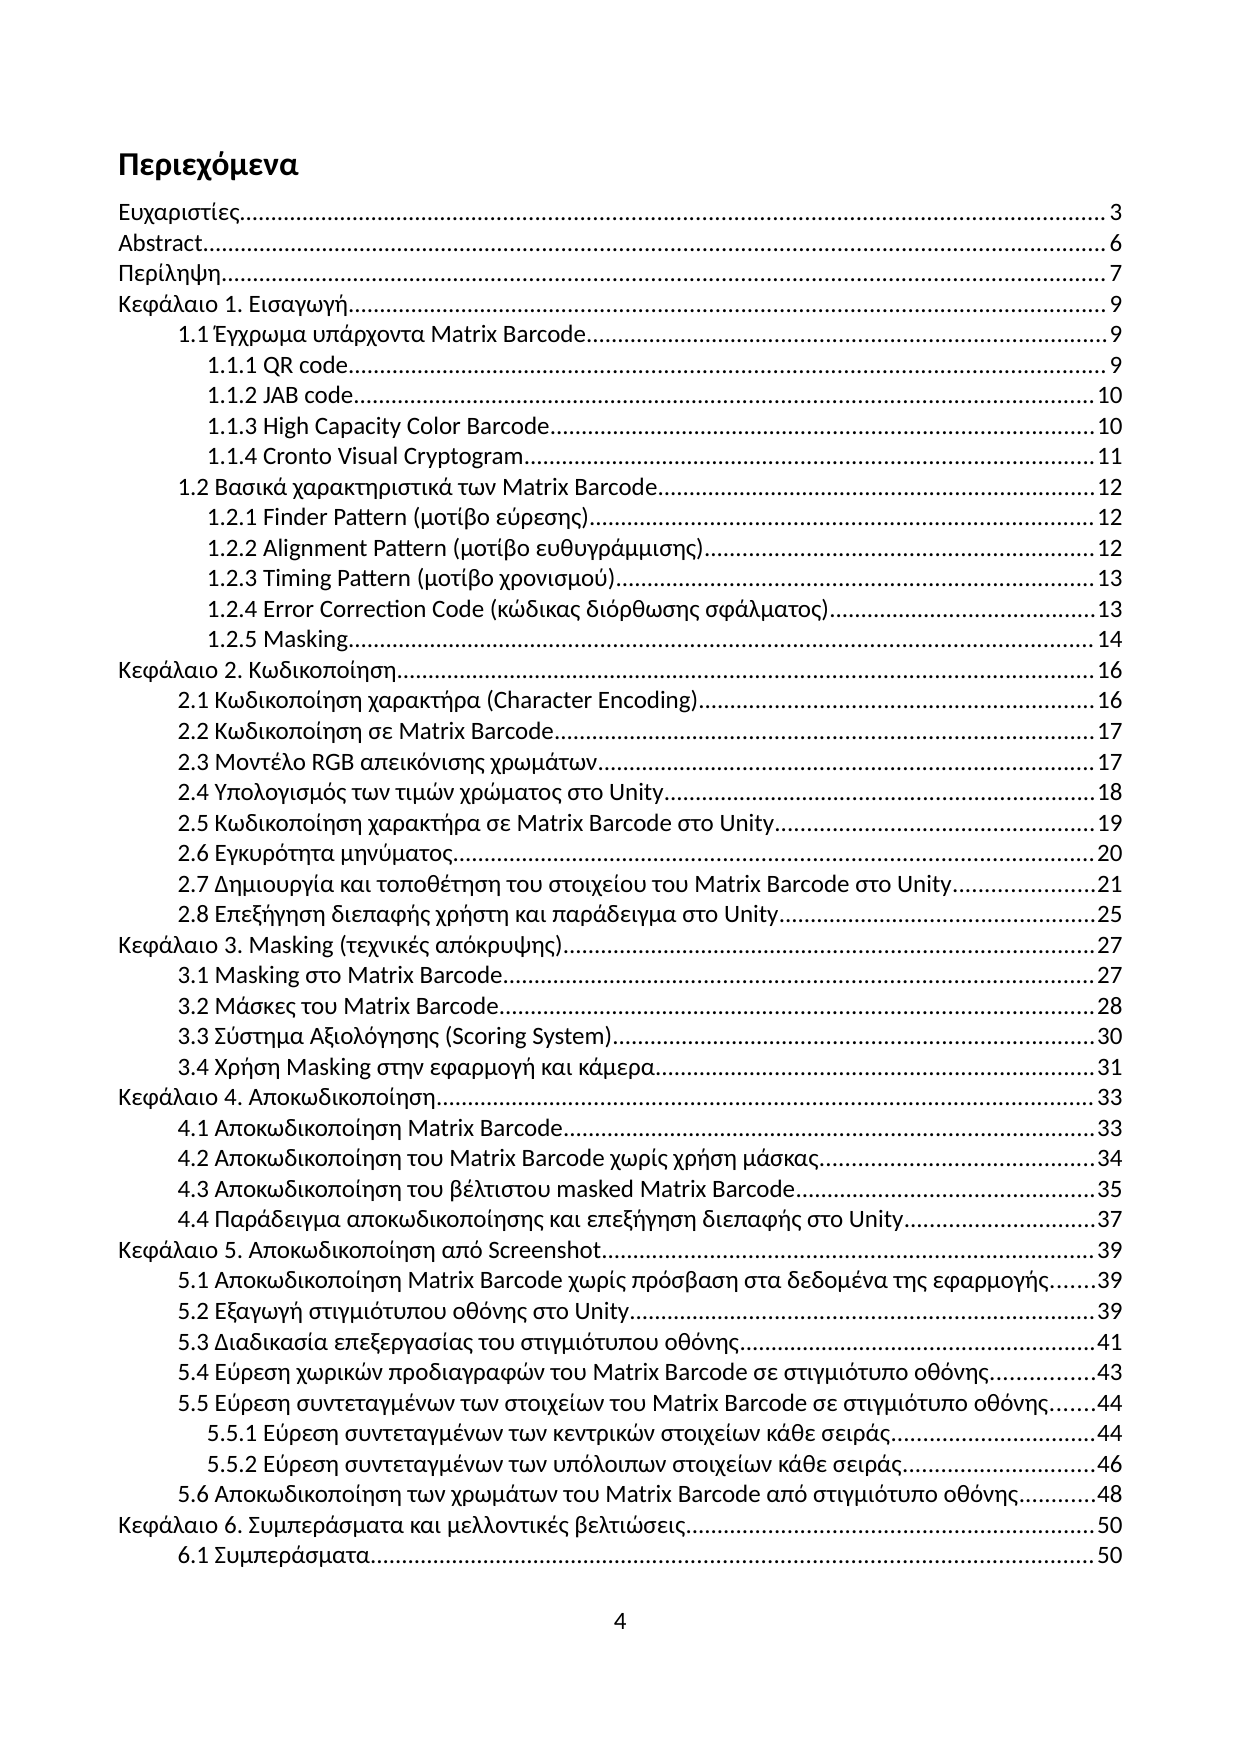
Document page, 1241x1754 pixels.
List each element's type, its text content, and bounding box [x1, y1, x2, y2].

text 5.3 Διαδικασία επεξεργασίας του στιγμιότυπου οθόνης 41 [177, 1326, 1122, 1356]
text 5.1 Αποκωδικοποίηση Matrix Barcode χωρίς πρόσβαση στα δεδομένα της εφαρμογής 39 [177, 1264, 1122, 1295]
text Κεφάλαιο 2. Κωδικοποίηση 16 [118, 654, 1122, 685]
text 3.2 Μάσκες του Matrix Barcode 28 [177, 990, 1122, 1020]
text 2.7 Δημιουργία και τοποθέτηση του στοιχείου του Matrix Barcode στο Unity 21 [177, 868, 1122, 898]
text 5.5.2 Εύρεση συντεταγμένων των υπόλοιπων στοιχείων κάθε σειράς 46 [207, 1448, 1122, 1478]
text 2.6 Εγκυρότητα μηνύματος 20 [177, 837, 1122, 868]
text 1.2.2 Alignment Pattern (μοτίβο ευθυγράμμισης) 12 [207, 532, 1122, 563]
text Κεφάλαιο 4. Αποκωδικοποίηση 33 [118, 1081, 1122, 1112]
text Κεφάλαιο 1. Εισαγωγή 9 [118, 288, 1122, 318]
text 3.4 Χρήση Masking στην εφαρμογή και κάμερα 31 [177, 1051, 1122, 1081]
text 4.2 Αποκωδικοποίηση του Matrix Barcode χωρίς χρήση μάσκας 34 [177, 1142, 1122, 1173]
text 1.1.1 QR code 9 [207, 349, 1122, 379]
text 2.3 Μοντέλο RGB απεικόνισης χρωμάτων 17 [177, 746, 1122, 776]
text 5.4 Εύρεση χωρικών προδιαγραφών του Matrix Barcode σε στιγμιότυπο οθόνης 43 [177, 1356, 1122, 1387]
text 1.2 Βασικά χαρακτηριστικά των Matrix Barcode 12 [177, 471, 1122, 502]
text 2.5 Κωδικοποίηση χαρακτήρα σε Matrix Barcode στο Unity 19 [177, 807, 1122, 837]
text 1.1.2 JAB code 10 [207, 379, 1122, 410]
text 1.2.5 Masking 14 [207, 624, 1122, 654]
text 5.5 Εύρεση συντεταγμένων των στοιχείων του Matrix Barcode σε στιγμιότυπο οθόνης 44 [177, 1387, 1122, 1417]
text 2.8 Επεξήγηση διεπαφής χρήστη και παράδειγμα στο Unity 25 [177, 898, 1122, 929]
text 1.1 Έγχρωμα υπάρχοντα Matrix Barcode 9 [177, 318, 1122, 349]
text 2.4 Υπολογισμός των τιμών χρώματος στο Unity 18 [177, 776, 1122, 807]
text 2.2 Κωδικοποίηση σε Matrix Barcode 17 [177, 715, 1122, 746]
text Ευχαριστίες 3 [118, 196, 1122, 227]
text 4.1 Αποκωδικοποίηση Matrix Barcode 33 [177, 1112, 1122, 1142]
text 5.5.1 Εύρεση συντεταγμένων των κεντρικών στοιχείων κάθε σειράς 44 [207, 1417, 1122, 1448]
text 3.3 Σύστημα Αξιολόγησης (Scoring System) 30 [177, 1020, 1122, 1051]
text 1.2.4 Error Correction Code (κώδικας διόρθωσης σφάλματος) 13 [207, 593, 1122, 624]
text Κεφάλαιο 3. Masking (τεχνικές απόκρυψης) 27 [118, 929, 1122, 959]
text 3.1 Masking στο Matrix Barcode 27 [177, 959, 1122, 990]
subtitle Περιεχόμενα [118, 143, 1122, 184]
text Κεφάλαιο 5. Αποκωδικοποίηση από Screenshot 39 [118, 1234, 1122, 1264]
text Περίληψη 7 [118, 257, 1122, 288]
text 1.2.3 Timing Pattern (μοτίβο χρονισμού) 13 [207, 563, 1122, 593]
text 1.1.3 High Capacity Color Barcode 10 [207, 410, 1122, 441]
text 2.1 Κωδικοποίηση χαρακτήρα (Character Encoding) 16 [177, 685, 1122, 715]
text 1.2.1 Finder Pattern (μοτίβο εύρεσης) 12 [207, 502, 1122, 532]
text 6.1 Συμπεράσματα 50 [177, 1539, 1122, 1570]
text 1.1.4 Cronto Visual Cryptogram 11 [207, 441, 1122, 471]
text Abstract 6 [118, 227, 1122, 257]
text 5.6 Αποκωδικοποίηση των χρωμάτων του Matrix Barcode από στιγμιότυπο οθόνης 48 [177, 1478, 1122, 1509]
text 4.3 Αποκωδικοποίηση του βέλτιστου masked Matrix Barcode 35 [177, 1173, 1122, 1203]
text 4.4 Παράδειγμα αποκωδικοποίησης και επεξήγηση διεπαφής στο Unity 37 [177, 1203, 1122, 1234]
text 5.2 Εξαγωγή στιγμιότυπου οθόνης στο Unity 39 [177, 1295, 1122, 1326]
text Κεφάλαιο 6. Συμπεράσματα και μελλοντικές βελτιώσεις 50 [118, 1509, 1122, 1539]
